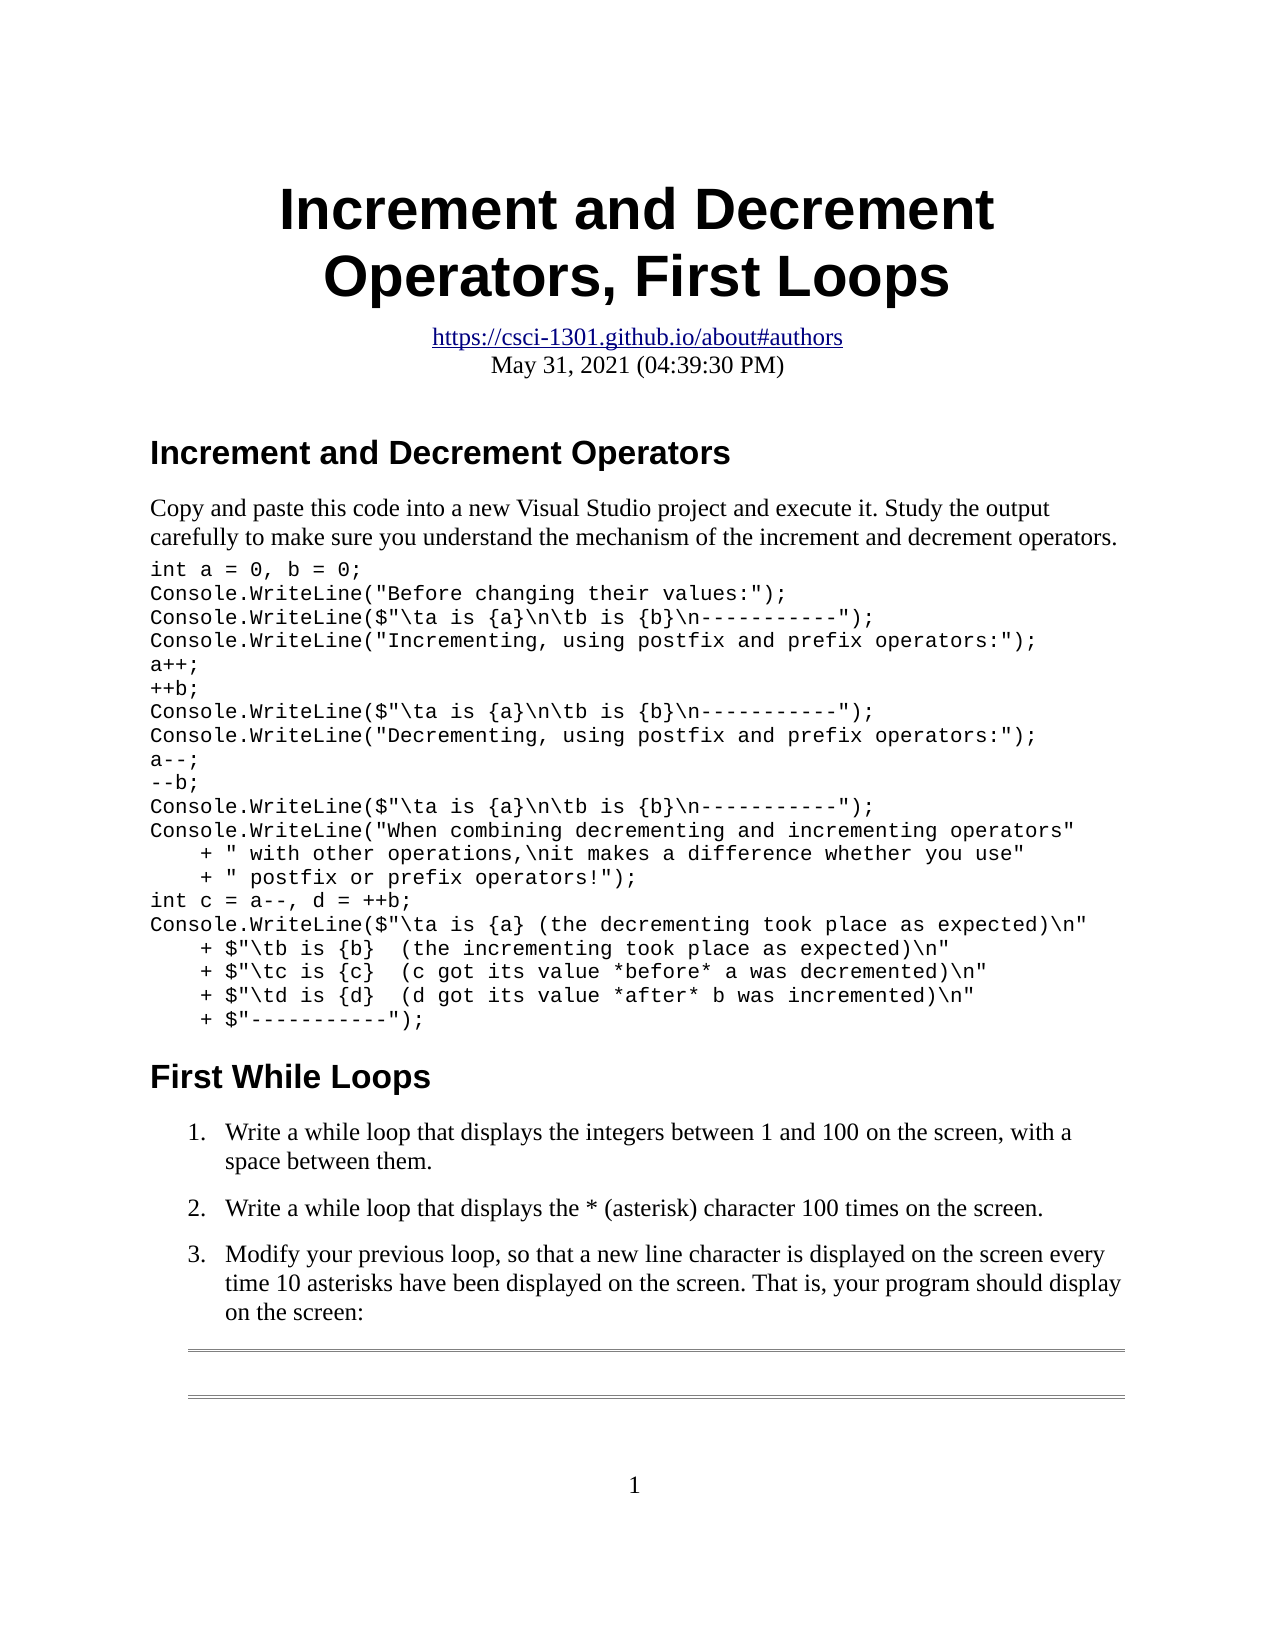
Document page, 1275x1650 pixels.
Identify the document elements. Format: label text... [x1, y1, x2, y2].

text Console.WriteLine($"\ta is {a} (the decrementing took place as expected)\n" [150, 914, 1125, 938]
text + " postfix or prefix operators!"); [150, 867, 1125, 891]
text Copy and paste this code into a new Visual Studio project and execute it. Study the output carefully to make sure you understand the mechanism of the increment and decrement operators. [150, 493, 1125, 551]
text Console.WriteLine("When combining decrementing and incrementing operators" [150, 819, 1125, 843]
subtitle Increment and Decrement Operators [150, 433, 1125, 472]
text ++b; [150, 678, 1125, 701]
title Increment and Decrement Operators, First Loops [150, 175, 1125, 309]
text Console.WriteLine($"\ta is {a}\n\tb is {b}\n-----------"); [150, 701, 1125, 725]
list Write a while loop that displays the * (asterisk) character 100 times on the screen. [187, 1193, 1125, 1222]
list Modify your previous loop, so that a new line character is displayed on the screen every time 10 asterisks have been displayed on the screen. That is, your program should display on the screen: [187, 1239, 1125, 1326]
text + $"\tb is {b} (the incrementing took place as expected)\n" [150, 938, 1125, 961]
text + $"\td is {d} (d got its value *after* b was incremented)\n" [150, 985, 1125, 1009]
list Write a while loop that displays the integers between and on the screen, with a space between them. [187, 1117, 1125, 1175]
text int a = 0, b = 0; [150, 559, 1125, 583]
text Console.WriteLine("Before changing their values:"); [150, 583, 1125, 607]
text + " with other operations,\nit makes a difference whether you use" [150, 843, 1125, 867]
text May 31, 2021 (04:39:30 PM) [150, 350, 1125, 379]
text Console.WriteLine($"\ta is {a}\n\tb is {b}\n-----------"); [150, 607, 1125, 630]
text --b; [150, 772, 1125, 796]
subtitle First While Loops [150, 1057, 1125, 1096]
text Console.WriteLine("Incrementing, using postfix and prefix operators:"); [150, 630, 1125, 654]
text + $"\tc is {c} (c got its value *before* a was decremented)\n" [150, 961, 1125, 985]
text + $"-----------"); [150, 1009, 1125, 1032]
text Console.WriteLine($"\ta is {a}\n\tb is {b}\n-----------"); [150, 796, 1125, 819]
text int c = a--, d = ++b; [150, 891, 1125, 914]
text https://csci-1301.github.io/about#authors [150, 322, 1125, 350]
text a--; [150, 749, 1125, 772]
text Console.WriteLine("Decrementing, using postfix and prefix operators:"); [150, 725, 1125, 749]
text a++; [150, 654, 1125, 678]
